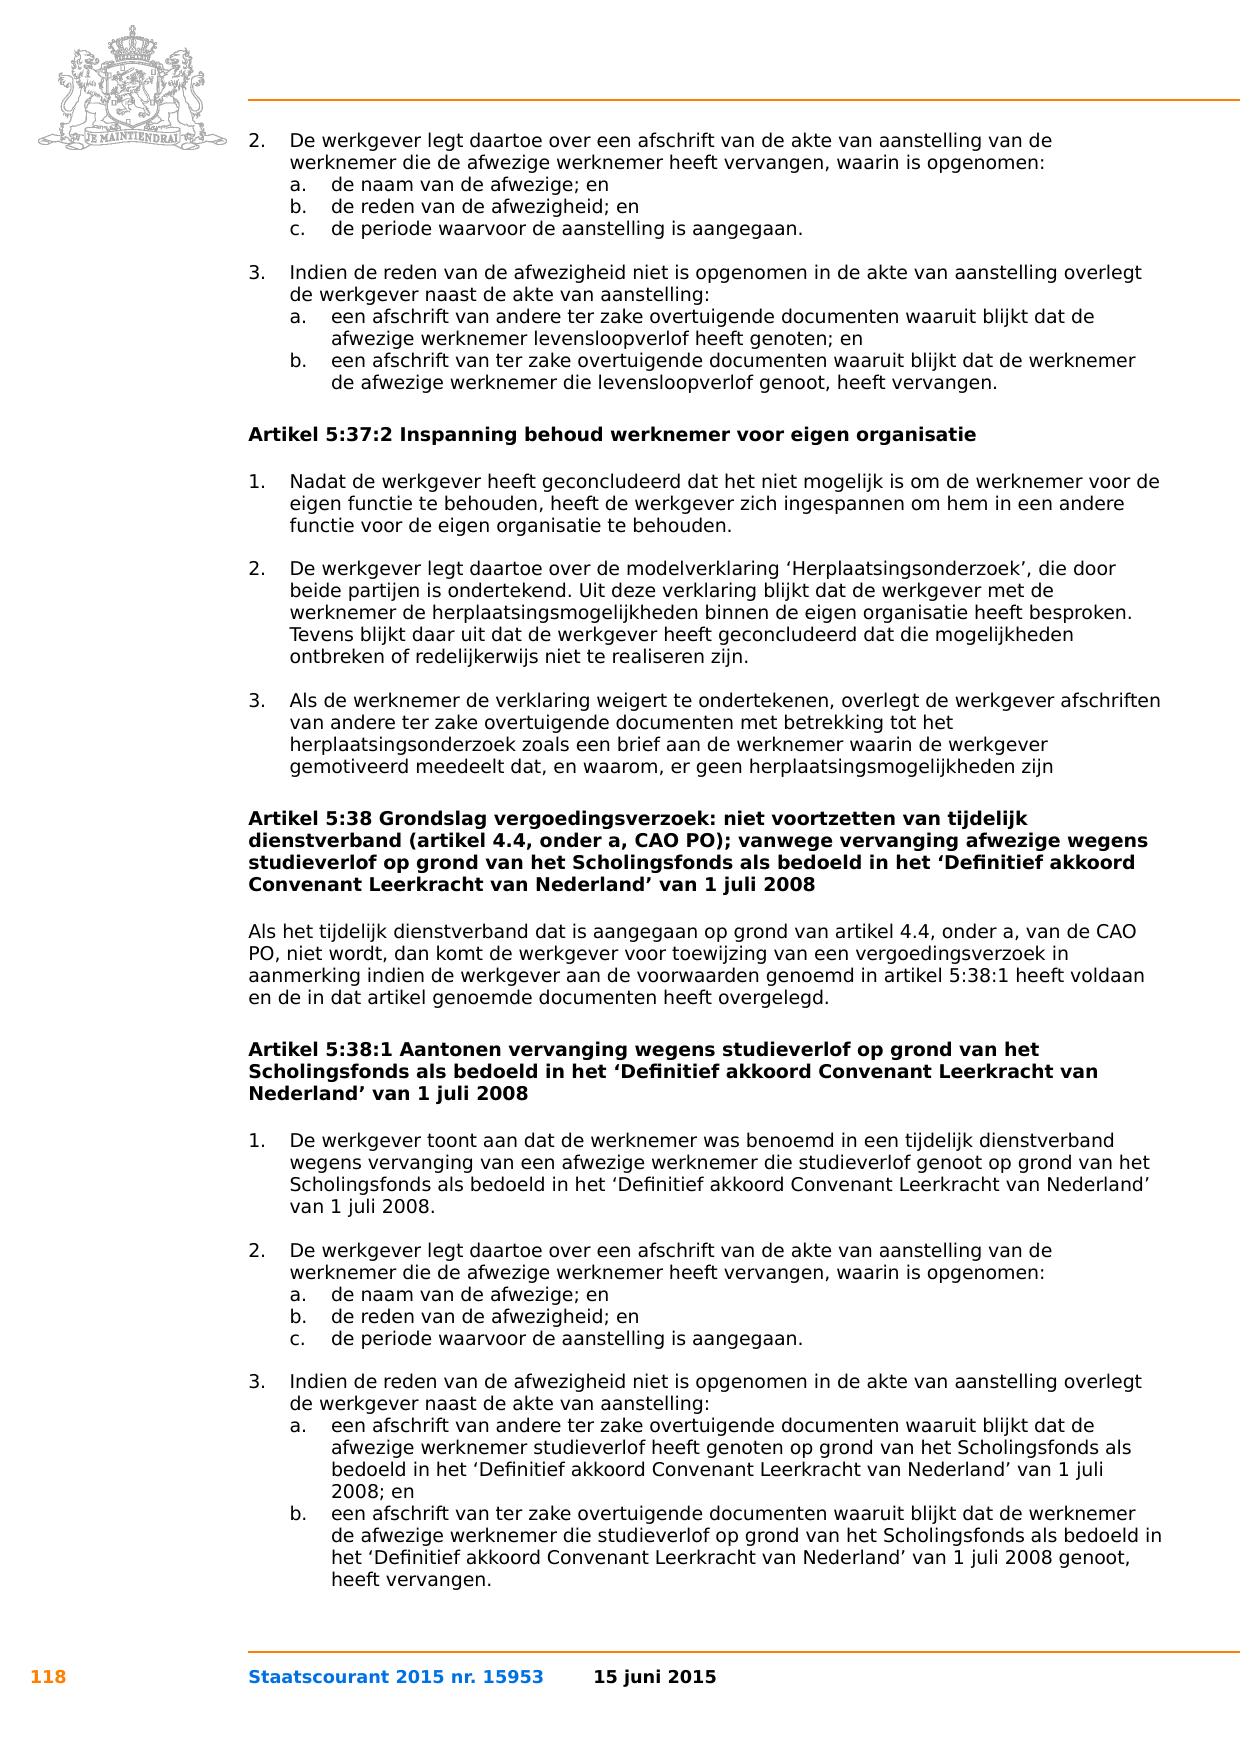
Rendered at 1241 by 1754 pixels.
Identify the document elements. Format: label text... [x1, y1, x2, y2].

text b. de reden van de afwezigheid; en [289, 196, 1163, 218]
subtitle Artikel 5:38:1 Aantonen vervanging wegens studieverlof op grond van het Scholingsfonds als bedoeld in het ‘Definitief akkoord Convenant Leerkracht van Nederland’ van 1 juli 2008 [248, 1039, 1163, 1105]
text 1. De werkgever toont aan dat de werknemer was benoemd in een tijdelijk dienstverband wegens vervanging van een afwezige werknemer die studieverlof genoot op grond van het Scholingsfonds als bedoeld in het ‘Definitief akkoord Convenant Leerkracht van Nederland’ van 1 juli 2008. [248, 1130, 1163, 1218]
text 2. De werkgever legt daartoe over de modelverklaring ‘Herplaatsingsonderzoek’, die door beide partijen is ondertekend. Uit deze verklaring blijkt dat de werkgever met de werknemer de herplaatsingsmogelijkheden binnen de eigen organisatie heeft besproken. Tevens blijkt daar uit dat de werkgever heeft geconcludeerd dat die mogelijkheden ontbreken of redelijkerwijs niet te realiseren zijn. [248, 558, 1163, 668]
text 2. De werkgever legt daartoe over een afschrift van de akte van aanstelling van de werknemer die de afwezige werknemer heeft vervangen, waarin is opgenomen: [248, 1239, 1163, 1283]
text 3. Indien de reden van de afwezigheid niet is opgenomen in de akte van aanstelling overlegt de werkgever naast de akte van aanstelling: [248, 1371, 1163, 1415]
text c. de periode waarvoor de aanstelling is aangegaan. [289, 1327, 1163, 1349]
text c. de periode waarvoor de aanstelling is aangegaan. [289, 218, 1163, 240]
text b. de reden van de afwezigheid; en [289, 1306, 1163, 1327]
text a. de naam van de afwezige; en [289, 174, 1163, 196]
text 2. De werkgever legt daartoe over een afschrift van de akte van aanstelling van de werknemer die de afwezige werknemer heeft vervangen, waarin is opgenomen: [248, 130, 1163, 174]
text a. een afschrift van andere ter zake overtuigende documenten waaruit blijkt dat de afwezige werknemer levensloopverlof heeft genoten; en [289, 306, 1163, 349]
text b. een afschrift van ter zake overtuigende documenten waaruit blijkt dat de werknemer de afwezige werknemer die studieverlof op grond van het Scholingsfonds als bedoeld in het ‘Definitief akkoord Convenant Leerkracht van Nederland’ van 1 juli 2008 genoot, heeft vervangen. [289, 1503, 1163, 1591]
text 3. Als de werknemer de verklaring weigert te ondertekenen, overlegt de werkgever afschriften van andere ter zake overtuigende documenten met betrekking tot het herplaatsingsonderzoek zoals een brief aan de werknemer waarin de werkgever gemotiveerd meedeelt dat, en waarom, er geen herplaatsingsmogelijkheden zijn [248, 690, 1163, 778]
picture [38, 25, 227, 150]
text 1. Nadat de werkgever heeft geconcludeerd dat het niet mogelijk is om de werknemer voor de eigen functie te behouden, heeft de werkgever zich ingespannen om hem in een andere functie voor de eigen organisatie te behouden. [248, 471, 1163, 536]
subtitle Artikel 5:37:2 Inspanning behoud werknemer voor eigen organisatie [248, 423, 1163, 446]
text 3. Indien de reden van de afwezigheid niet is opgenomen in de akte van aanstelling overlegt de werkgever naast de akte van aanstelling: [248, 262, 1163, 306]
text a. een afschrift van andere ter zake overtuigende documenten waaruit blijkt dat de afwezige werknemer studieverlof heeft genoten op grond van het Scholingsfonds als bedoeld in het ‘Definitief akkoord Convenant Leerkracht van Nederland’ van 1 juli 2008; en [289, 1415, 1163, 1503]
text Als het tijdelijk dienstverband dat is aangegaan op grond van artikel 4.4, onder a, van de CAO PO, niet wordt, dan komt de werkgever voor toewijzing van een vergoedingsverzoek in aanmerking indien de werkgever aan de voorwaarden genoemd in artikel 5:38:1 heeft voldaan en de in dat artikel genoemde documenten heeft overgelegd. [248, 921, 1163, 1009]
subtitle Artikel 5:38 Grondslag vergoedingsverzoek: niet voortzetten van tijdelijk dienstverband (artikel 4.4, onder a, CAO PO); vanwege vervanging afwezige wegens studieverlof op grond van het Scholingsfonds als bedoeld in het ‘Definitief akkoord Convenant Leerkracht van Nederland’ van 1 juli 2008 [248, 808, 1163, 896]
text b. een afschrift van ter zake overtuigende documenten waaruit blijkt dat de werknemer de afwezige werknemer die levensloopverlof genoot, heeft vervangen. [289, 349, 1163, 393]
text a. de naam van de afwezige; en [289, 1283, 1163, 1306]
